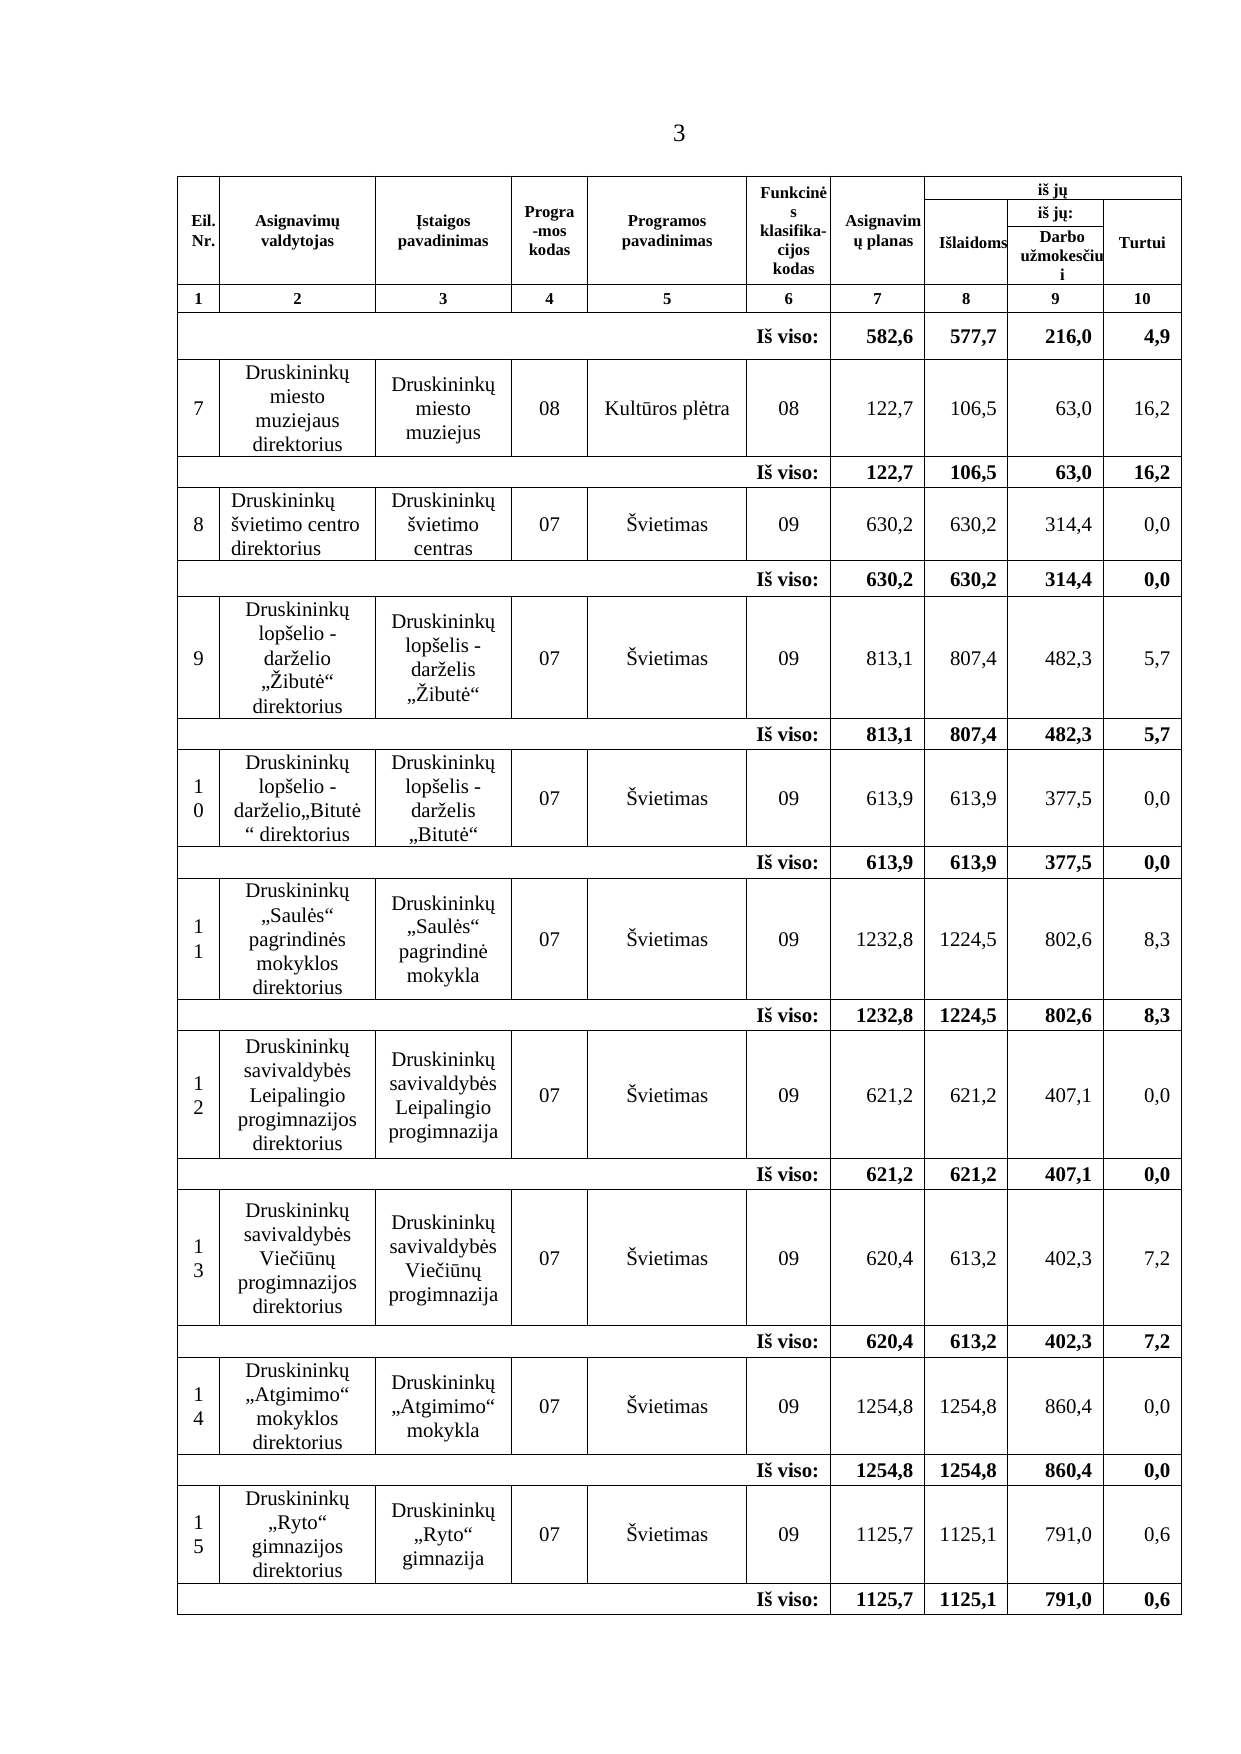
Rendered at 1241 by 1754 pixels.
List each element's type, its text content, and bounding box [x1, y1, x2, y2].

table_header Įstaigos pavadinimas [376, 177, 511, 284]
table_header iš jų [925, 177, 1181, 199]
table_cell 314,4 [1008, 561, 1103, 596]
table_cell Darbo užmokesčiui [1008, 227, 1103, 284]
table_cell 613,9 [925, 847, 1007, 877]
table_cell 1224,5 [925, 1000, 1007, 1030]
table_cell iš jų: [1008, 200, 1103, 226]
table_cell 8 [178, 488, 219, 560]
table_header Programos pavadinimas [588, 177, 746, 284]
table_cell 0,0 [1104, 561, 1181, 596]
table_cell Druskininkų „Ryto“ gimnazija [376, 1486, 511, 1582]
table_cell 63,0 [1008, 457, 1103, 487]
table_cell 621,2 [831, 1031, 924, 1158]
table_cell 630,2 [831, 488, 924, 560]
table_cell 407,1 [1008, 1159, 1103, 1189]
table_cell 807,4 [925, 597, 1007, 718]
table_cell 09 [747, 1190, 830, 1325]
table_cell Druskininkų „Atgimimo“ mokyklos direktorius [220, 1358, 375, 1454]
table_cell Druskininkų „Saulės“ pagrindinės mokyklos direktorius [220, 879, 375, 999]
table_cell Kultūros plėtra [588, 360, 746, 456]
table_cell 1254,8 [831, 1455, 924, 1485]
table_cell 1125,1 [925, 1584, 1007, 1614]
table_cell 7 [178, 360, 219, 456]
table_header Asignavimų planas [831, 177, 924, 284]
table_cell 0,0 [1104, 1455, 1181, 1485]
table_cell Iš viso: [178, 719, 830, 749]
table_cell 0,6 [1104, 1584, 1181, 1614]
table_cell 9 [1008, 285, 1103, 312]
table_cell 3 [376, 285, 511, 312]
table_cell 314,4 [1008, 488, 1103, 560]
table_cell 0,0 [1104, 847, 1181, 877]
table_header Progra-mos kodas [512, 177, 587, 284]
table_cell 1254,8 [925, 1358, 1007, 1454]
table_cell 1 [178, 285, 219, 312]
table_cell 613,9 [831, 847, 924, 877]
table_cell 482,3 [1008, 597, 1103, 718]
table_cell Švietimas [588, 597, 746, 718]
table_cell 630,2 [925, 488, 1007, 560]
table_cell 7 [831, 285, 924, 312]
table_cell 613,9 [831, 750, 924, 846]
table_cell 09 [747, 1031, 830, 1158]
table_cell 13 [178, 1190, 219, 1325]
table_cell Druskininkų lopšelio - darželio„Bitutė“ direktorius [220, 750, 375, 846]
table_cell 09 [747, 750, 830, 846]
table_cell 0,0 [1104, 1031, 1181, 1158]
table_cell 216,0 [1008, 313, 1103, 358]
table_cell 1232,8 [831, 879, 924, 999]
table_cell 860,4 [1008, 1455, 1103, 1485]
table_cell Druskininkų lopšelio - darželio „Žibutė“ direktorius [220, 597, 375, 718]
table_cell 8,3 [1104, 879, 1181, 999]
table_cell Iš viso: [178, 1584, 830, 1614]
table_cell Iš viso: [178, 1455, 830, 1485]
table_cell 377,5 [1008, 750, 1103, 846]
table_cell Druskininkų miesto muziejus [376, 360, 511, 456]
table_cell 0,0 [1104, 1358, 1181, 1454]
table_cell 08 [747, 360, 830, 456]
table_cell Iš viso: [178, 1326, 830, 1357]
table_cell Švietimas [588, 1358, 746, 1454]
table_cell 1232,8 [831, 1000, 924, 1030]
table_cell 621,2 [925, 1159, 1007, 1189]
table_cell 07 [512, 750, 587, 846]
table_cell 0,0 [1104, 488, 1181, 560]
table_cell 621,2 [831, 1159, 924, 1189]
table_cell 807,4 [925, 719, 1007, 749]
table_cell 613,2 [925, 1326, 1007, 1357]
table_cell 5 [588, 285, 746, 312]
table_cell Druskininkų miesto muziejaus direktorius [220, 360, 375, 456]
table_cell Švietimas [588, 1031, 746, 1158]
table_cell 122,7 [831, 360, 924, 456]
table_cell 8,3 [1104, 1000, 1181, 1030]
table_cell 0,0 [1104, 1159, 1181, 1189]
table_cell Iš viso: [178, 457, 830, 487]
table_cell 4,9 [1104, 313, 1181, 358]
table_cell 402,3 [1008, 1190, 1103, 1325]
table_cell Švietimas [588, 1190, 746, 1325]
table_cell 482,3 [1008, 719, 1103, 749]
table_cell 620,4 [831, 1326, 924, 1357]
table_cell 4 [512, 285, 587, 312]
table_cell 10 [1104, 285, 1181, 312]
table_cell 07 [512, 1358, 587, 1454]
table_cell 07 [512, 879, 587, 999]
table_cell Druskininkų lopšelis - darželis „Bitutė“ [376, 750, 511, 846]
table_cell 11 [178, 879, 219, 999]
table_header Funkcinės klasifika-cijos kodas [747, 177, 830, 284]
table_cell Iš viso: [178, 313, 830, 358]
table_cell Švietimas [588, 488, 746, 560]
table_cell 106,5 [925, 360, 1007, 456]
table_cell 14 [178, 1358, 219, 1454]
table_cell Išlaidoms [925, 200, 1007, 284]
table_cell 791,0 [1008, 1486, 1103, 1582]
table_cell Druskininkų savivaldybės Leipalingio progimnazijos direktorius [220, 1031, 375, 1158]
table_cell Druskininkų lopšelis - darželis „Žibutė“ [376, 597, 511, 718]
table_header Asignavimų valdytojas [220, 177, 375, 284]
table_cell 2 [220, 285, 375, 312]
table_cell Druskininkų „Atgimimo“ mokykla [376, 1358, 511, 1454]
table_cell 7,2 [1104, 1326, 1181, 1357]
table_cell Druskininkų savivaldybės Viečiūnų progimnazija [376, 1190, 511, 1325]
table_cell 106,5 [925, 457, 1007, 487]
table_cell 08 [512, 360, 587, 456]
table_cell Druskininkų savivaldybės Leipalingio progimnazija [376, 1031, 511, 1158]
table_cell 0,0 [1104, 750, 1181, 846]
table_cell 407,1 [1008, 1031, 1103, 1158]
table_cell 122,7 [831, 457, 924, 487]
table_cell Iš viso: [178, 1000, 830, 1030]
table_cell 613,2 [925, 1190, 1007, 1325]
table_cell 0,6 [1104, 1486, 1181, 1582]
table_cell Iš viso: [178, 561, 830, 596]
table_cell 1254,8 [925, 1455, 1007, 1485]
table_cell 07 [512, 488, 587, 560]
table_cell 860,4 [1008, 1358, 1103, 1454]
table_cell 12 [178, 1031, 219, 1158]
table_cell 802,6 [1008, 879, 1103, 999]
table_cell 1125,1 [925, 1486, 1007, 1582]
table_cell 630,2 [925, 561, 1007, 596]
table_cell 07 [512, 597, 587, 718]
table_cell Druskininkų savivaldybės Viečiūnų progimnazijos direktorius [220, 1190, 375, 1325]
table_cell 630,2 [831, 561, 924, 596]
table_cell 813,1 [831, 719, 924, 749]
table_cell Turtui [1104, 200, 1181, 284]
table_cell 1254,8 [831, 1358, 924, 1454]
table_cell 09 [747, 1358, 830, 1454]
table_cell Iš viso: [178, 847, 830, 877]
table_cell 10 [178, 750, 219, 846]
table_cell 802,6 [1008, 1000, 1103, 1030]
table_cell Švietimas [588, 1486, 746, 1582]
table_cell Švietimas [588, 750, 746, 846]
table_cell 577,7 [925, 313, 1007, 358]
table_cell 09 [747, 488, 830, 560]
table_cell 791,0 [1008, 1584, 1103, 1614]
table_cell 613,9 [925, 750, 1007, 846]
table_cell 09 [747, 879, 830, 999]
table_cell 582,6 [831, 313, 924, 358]
table_cell 813,1 [831, 597, 924, 718]
table_cell 1125,7 [831, 1486, 924, 1582]
table_header Eil. Nr. [178, 177, 219, 284]
table_cell 6 [747, 285, 830, 312]
table_cell Druskininkų „Saulės“ pagrindinė mokykla [376, 879, 511, 999]
table_cell 5,7 [1104, 597, 1181, 718]
table_cell 16,2 [1104, 457, 1181, 487]
table_cell Švietimas [588, 879, 746, 999]
table_cell 9 [178, 597, 219, 718]
table_cell Druskininkų „Ryto“ gimnazijos direktorius [220, 1486, 375, 1582]
table_cell Druskininkų švietimo centras [376, 488, 511, 560]
table_cell 63,0 [1008, 360, 1103, 456]
table_cell 16,2 [1104, 360, 1181, 456]
table_cell 621,2 [925, 1031, 1007, 1158]
table_cell 07 [512, 1190, 587, 1325]
table_cell 620,4 [831, 1190, 924, 1325]
table_cell 8 [925, 285, 1007, 312]
table_cell 377,5 [1008, 847, 1103, 877]
table_cell 5,7 [1104, 719, 1181, 749]
table_cell 15 [178, 1486, 219, 1582]
table_cell 1224,5 [925, 879, 1007, 999]
table_cell 09 [747, 597, 830, 718]
table_cell 07 [512, 1486, 587, 1582]
table_cell Druskininkų švietimo centro direktorius [220, 488, 375, 560]
table_cell 7,2 [1104, 1190, 1181, 1325]
table_cell Iš viso: [178, 1159, 830, 1189]
table_cell 1125,7 [831, 1584, 924, 1614]
table_cell 09 [747, 1486, 830, 1582]
table_cell 07 [512, 1031, 587, 1158]
table_cell 402,3 [1008, 1326, 1103, 1357]
